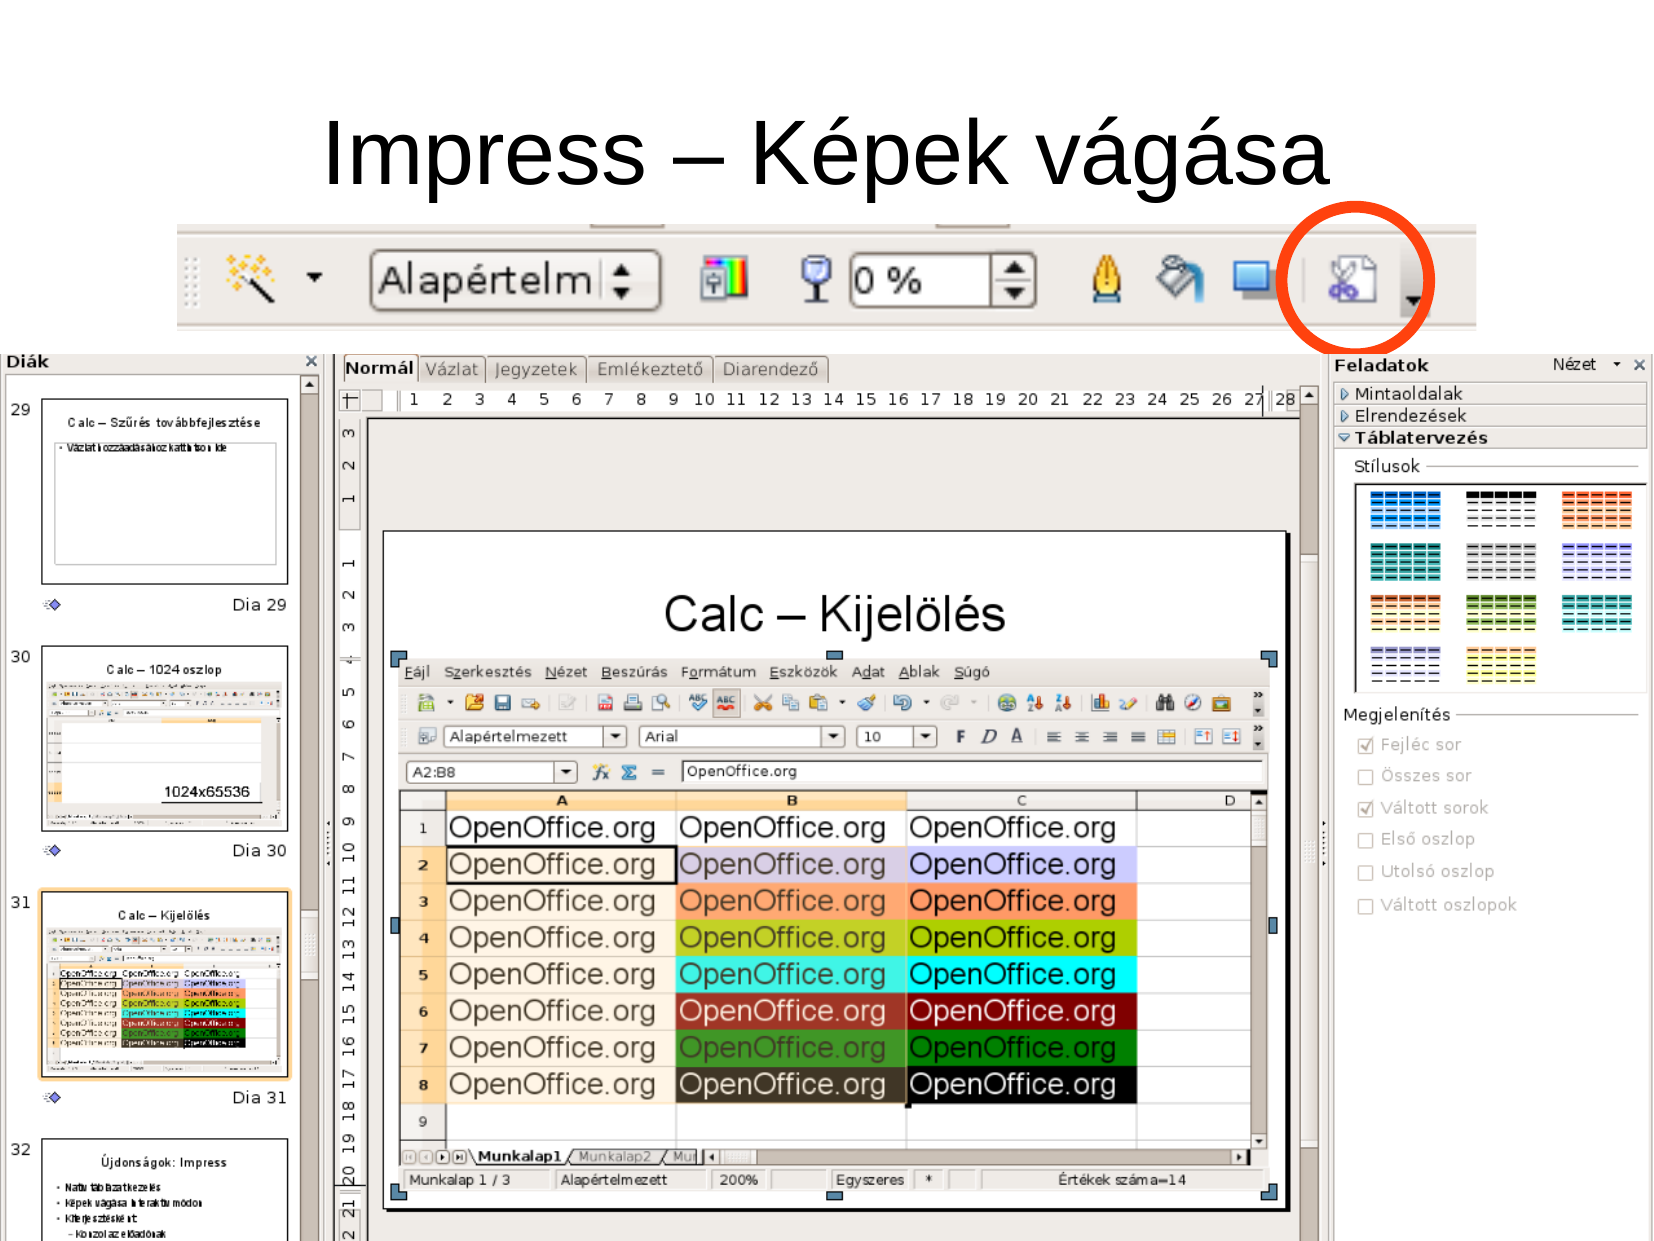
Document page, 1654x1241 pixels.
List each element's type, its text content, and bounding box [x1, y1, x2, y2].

picture [177, 224, 1298, 331]
picture [1413, 224, 1477, 331]
picture [1288, 224, 1423, 331]
title Impress – Képek vágása [1320, 213, 1391, 224]
picture [0, 354, 1654, 1241]
title Impress – Képek vágása [82, 56, 1571, 250]
